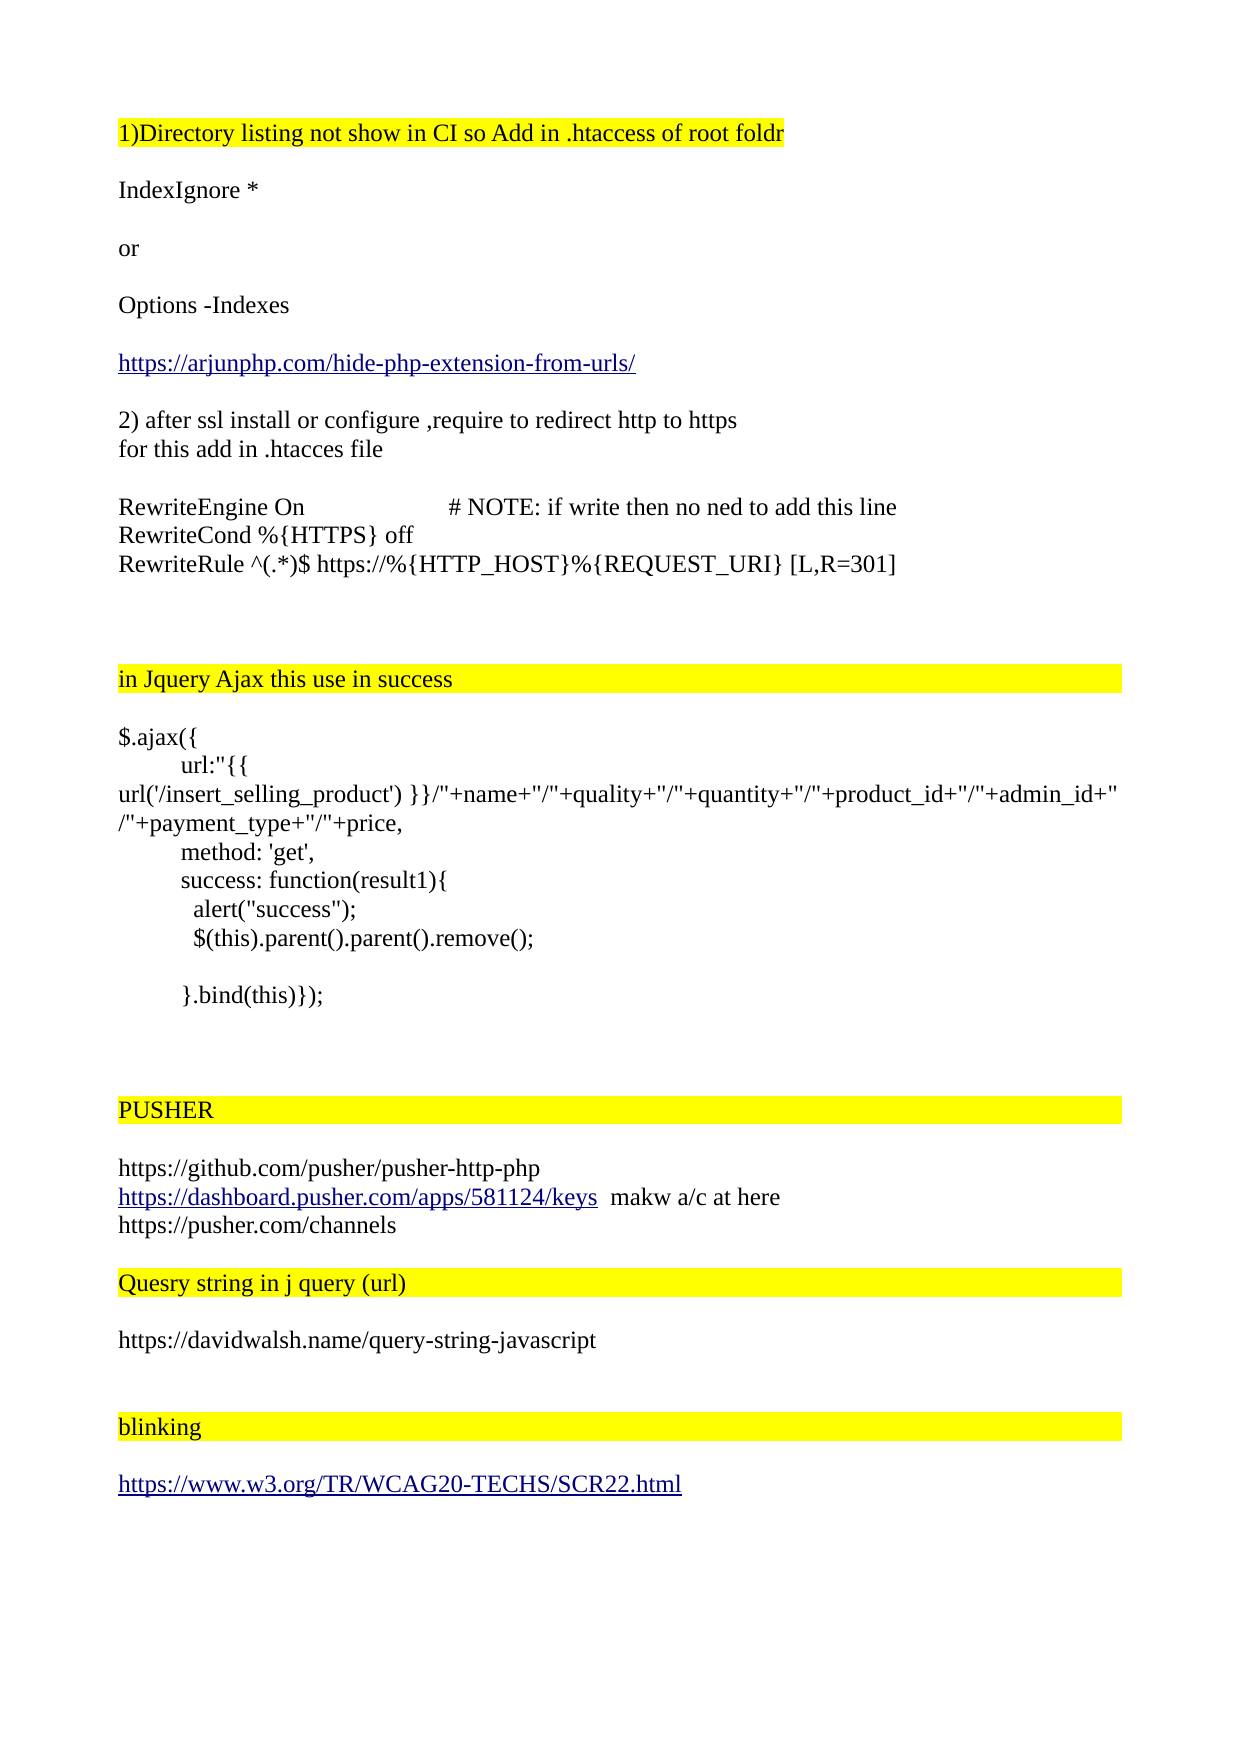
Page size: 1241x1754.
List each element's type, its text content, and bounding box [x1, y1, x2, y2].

text alert("success"); [118, 894, 1122, 923]
text RewriteCond %{HTTPS} off [118, 521, 1122, 549]
text }.bind(this)}); [118, 981, 1122, 1009]
text $(this).parent().parent().remove(); [118, 923, 1122, 952]
text 1)Directory listing not show in CI so Add in .htaccess of root foldr [118, 118, 1122, 147]
text or [118, 233, 1122, 262]
text https://pusher.com/channels [118, 1211, 1122, 1239]
text blinking [118, 1412, 1122, 1441]
text RewriteRule ^(.*)$ https://%{HTTP_HOST}%{REQUEST_URI} [L,R=301] [118, 549, 1122, 578]
text success: function(result1){ [118, 866, 1122, 894]
text 2) after ssl install or configure ,require to redirect http to https for this add in .htacces file [118, 406, 1122, 463]
text Options -Indexes [118, 291, 1122, 319]
text url:"{{ url('/insert_selling_product') }}/"+name+"/"+quality+"/"+quantity+"/"+product_id+"/"+admin_id+"/"+payment_type+"/"+price, [118, 751, 1122, 837]
text https://arjunphp.com/hide-php-extension-from-urls/ [118, 348, 1122, 377]
text $.ajax({ [118, 722, 1122, 751]
text Quesry string in j query (url) [118, 1268, 1122, 1297]
text https://davidwalsh.name/query-string-javascript [118, 1326, 1122, 1354]
text PUSHER [118, 1096, 1122, 1124]
text in Jquery Ajax this use in success [118, 664, 1122, 693]
text RewriteEngine On # NOTE: if write then no ned to add this line [118, 492, 1122, 521]
text IndexIgnore * [118, 176, 1122, 204]
text https://github.com/pusher/pusher-http-php [118, 1153, 1122, 1182]
text method: 'get', [118, 837, 1122, 866]
text https://dashboard.pusher.com/apps/581124/keys makw a/c at here [118, 1182, 1122, 1211]
text https://www.w3.org/TR/WCAG20-TECHS/SCR22.html [118, 1469, 1122, 1498]
